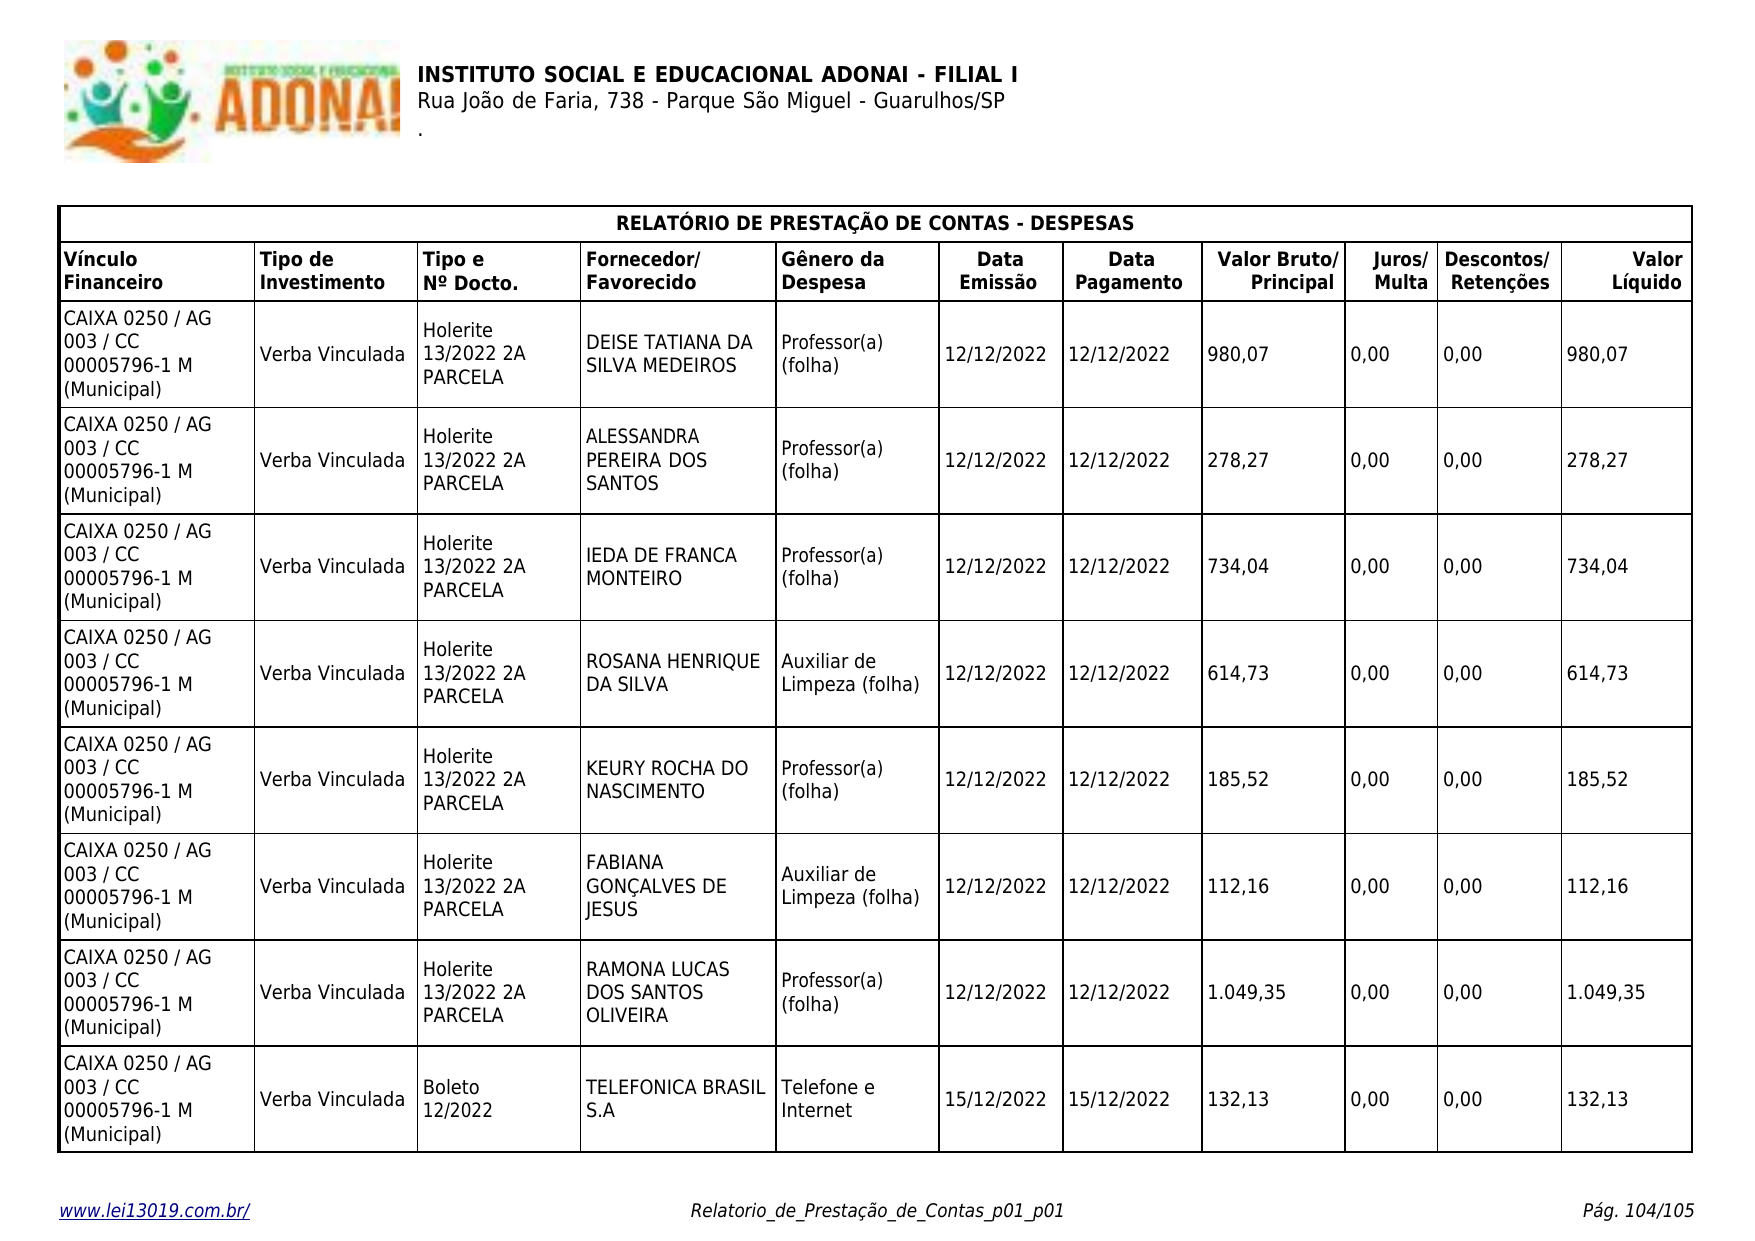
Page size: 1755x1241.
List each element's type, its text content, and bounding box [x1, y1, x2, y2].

table_cell CAIXA 0250 / AG 003 / CC 00005796-1 M (Municipal) [61, 941, 254, 1045]
table_cell CAIXA 0250 / AG 003 / CC 00005796-1 M (Municipal) [61, 515, 254, 619]
table_cell 614,73 [1203, 621, 1344, 726]
table_cell Verba Vinculada [255, 515, 417, 619]
table_cell 0,00 [1438, 1047, 1561, 1151]
table_cell 12/12/2022 [940, 941, 1062, 1045]
table_cell Verba Vinculada [255, 408, 417, 513]
table_cell 15/12/2022 [940, 1047, 1062, 1151]
table_cell Holerite 13/2022 2A PARCELA [418, 302, 580, 407]
table_cell Verba Vinculada [255, 834, 417, 939]
table_cell Telefone e Internet [777, 1047, 938, 1151]
table_cell Data Emissão [940, 243, 1062, 300]
table_cell 1.049,35 [1203, 941, 1344, 1045]
table_cell 980,07 [1203, 302, 1344, 407]
table_cell Tipo de Investimento [255, 243, 417, 300]
table_cell 12/12/2022 [1064, 834, 1201, 939]
table_cell Verba Vinculada [255, 621, 417, 726]
table_cell Professor(a) (folha) [777, 515, 938, 619]
table_cell 0,00 [1346, 941, 1437, 1045]
table_cell KEURY ROCHA DO NASCIMENTO [581, 728, 775, 832]
table_cell Juros/ Multa [1346, 243, 1437, 300]
table_cell 12/12/2022 [1064, 941, 1201, 1045]
table_cell CAIXA 0250 / AG 003 / CC 00005796-1 M (Municipal) [61, 728, 254, 832]
table_cell 12/12/2022 [940, 515, 1062, 619]
table_cell 980,07 [1562, 302, 1691, 407]
table_cell 12/12/2022 [1064, 515, 1201, 619]
table_cell 0,00 [1438, 941, 1561, 1045]
table_cell 15/12/2022 [1064, 1047, 1201, 1151]
table_cell 12/12/2022 [1064, 302, 1201, 407]
table_cell Verba Vinculada [255, 302, 417, 407]
table_cell IEDA DE FRANCA MONTEIRO [581, 515, 775, 619]
table_cell FABIANA GONÇALVES DE JESUS [581, 834, 775, 939]
table_cell 0,00 [1346, 515, 1437, 619]
table_cell Verba Vinculada [255, 941, 417, 1045]
table_cell Holerite 13/2022 2A PARCELA [418, 621, 580, 726]
table_cell 278,27 [1203, 408, 1344, 513]
table_cell Holerite 13/2022 2A PARCELA [418, 834, 580, 939]
table_cell 12/12/2022 [1064, 408, 1201, 513]
table_cell 12/12/2022 [940, 834, 1062, 939]
table_cell CAIXA 0250 / AG 003 / CC 00005796-1 M (Municipal) [61, 1047, 254, 1151]
table_cell Tipo e Nº Docto. [418, 243, 580, 300]
table_cell Verba Vinculada [255, 728, 417, 832]
table_cell Auxiliar de Limpeza (folha) [777, 834, 938, 939]
table_cell TELEFONICA BRASIL S.A [581, 1047, 775, 1151]
table_cell Professor(a) (folha) [777, 302, 938, 407]
table_cell Auxiliar de Limpeza (folha) [777, 621, 938, 726]
table_cell CAIXA 0250 / AG 003 / CC 00005796-1 M (Municipal) [61, 834, 254, 939]
table_cell 0,00 [1438, 621, 1561, 726]
table_cell 12/12/2022 [1064, 621, 1201, 726]
table_cell 614,73 [1562, 621, 1691, 726]
table_cell 0,00 [1346, 1047, 1437, 1151]
table_cell 0,00 [1438, 515, 1561, 619]
table_cell 734,04 [1562, 515, 1691, 619]
table_cell 0,00 [1346, 408, 1437, 513]
table_cell 0,00 [1346, 621, 1437, 726]
table_cell Professor(a) (folha) [777, 728, 938, 832]
table_cell CAIXA 0250 / AG 003 / CC 00005796-1 M (Municipal) [61, 621, 254, 726]
table_cell Professor(a) (folha) [777, 941, 938, 1045]
table_cell Vínculo Financeiro [61, 243, 254, 300]
table_cell 132,13 [1562, 1047, 1691, 1151]
table_cell 734,04 [1203, 515, 1344, 619]
table_cell Holerite 13/2022 2A PARCELA [418, 515, 580, 619]
table_cell CAIXA 0250 / AG 003 / CC 00005796-1 M (Municipal) [61, 408, 254, 513]
table_cell 0,00 [1438, 834, 1561, 939]
table_cell ROSANA HENRIQUE DA SILVA [581, 621, 775, 726]
table_cell Valor Líquido [1562, 243, 1691, 300]
table_cell 185,52 [1203, 728, 1344, 832]
table_cell Fornecedor/ Favorecido [581, 243, 775, 300]
table_cell 132,13 [1203, 1047, 1344, 1151]
table_cell 12/12/2022 [940, 302, 1062, 407]
table_cell 1.049,35 [1562, 941, 1691, 1045]
table_cell 185,52 [1562, 728, 1691, 832]
table_cell 112,16 [1562, 834, 1691, 939]
table_cell Gênero da Despesa [777, 243, 938, 300]
table_cell Boleto 12/2022 [418, 1047, 580, 1151]
table_cell 112,16 [1203, 834, 1344, 939]
table_cell ALESSANDRA PEREIRA DOS SANTOS [581, 408, 775, 513]
table_cell Descontos/ Retenções [1438, 243, 1561, 300]
table_cell 0,00 [1346, 302, 1437, 407]
table_cell 12/12/2022 [940, 728, 1062, 832]
table_cell 0,00 [1438, 408, 1561, 513]
table_cell 12/12/2022 [940, 408, 1062, 513]
table_cell 12/12/2022 [940, 621, 1062, 726]
table_cell Holerite 13/2022 2A PARCELA [418, 728, 580, 832]
table_cell Holerite 13/2022 2A PARCELA [418, 408, 580, 513]
table_cell Valor Bruto/ Principal [1203, 243, 1344, 300]
table_cell Data Pagamento [1064, 243, 1201, 300]
table_cell 0,00 [1438, 728, 1561, 832]
table_cell Professor(a) (folha) [777, 408, 938, 513]
table_cell Holerite 13/2022 2A PARCELA [418, 941, 580, 1045]
table_cell 0,00 [1438, 302, 1561, 407]
table_cell CAIXA 0250 / AG 003 / CC 00005796-1 M (Municipal) [61, 302, 254, 407]
table_header RELATÓRIO DE PRESTAÇÃO DE CONTAS - DESPESAS [61, 207, 1691, 241]
table_cell Verba Vinculada [255, 1047, 417, 1151]
table_cell RAMONA LUCAS DOS SANTOS OLIVEIRA [581, 941, 775, 1045]
table_cell DEISE TATIANA DA SILVA MEDEIROS [581, 302, 775, 407]
table_cell 12/12/2022 [1064, 728, 1201, 832]
table_cell 0,00 [1346, 728, 1437, 832]
table_cell 278,27 [1562, 408, 1691, 513]
table_cell 0,00 [1346, 834, 1437, 939]
